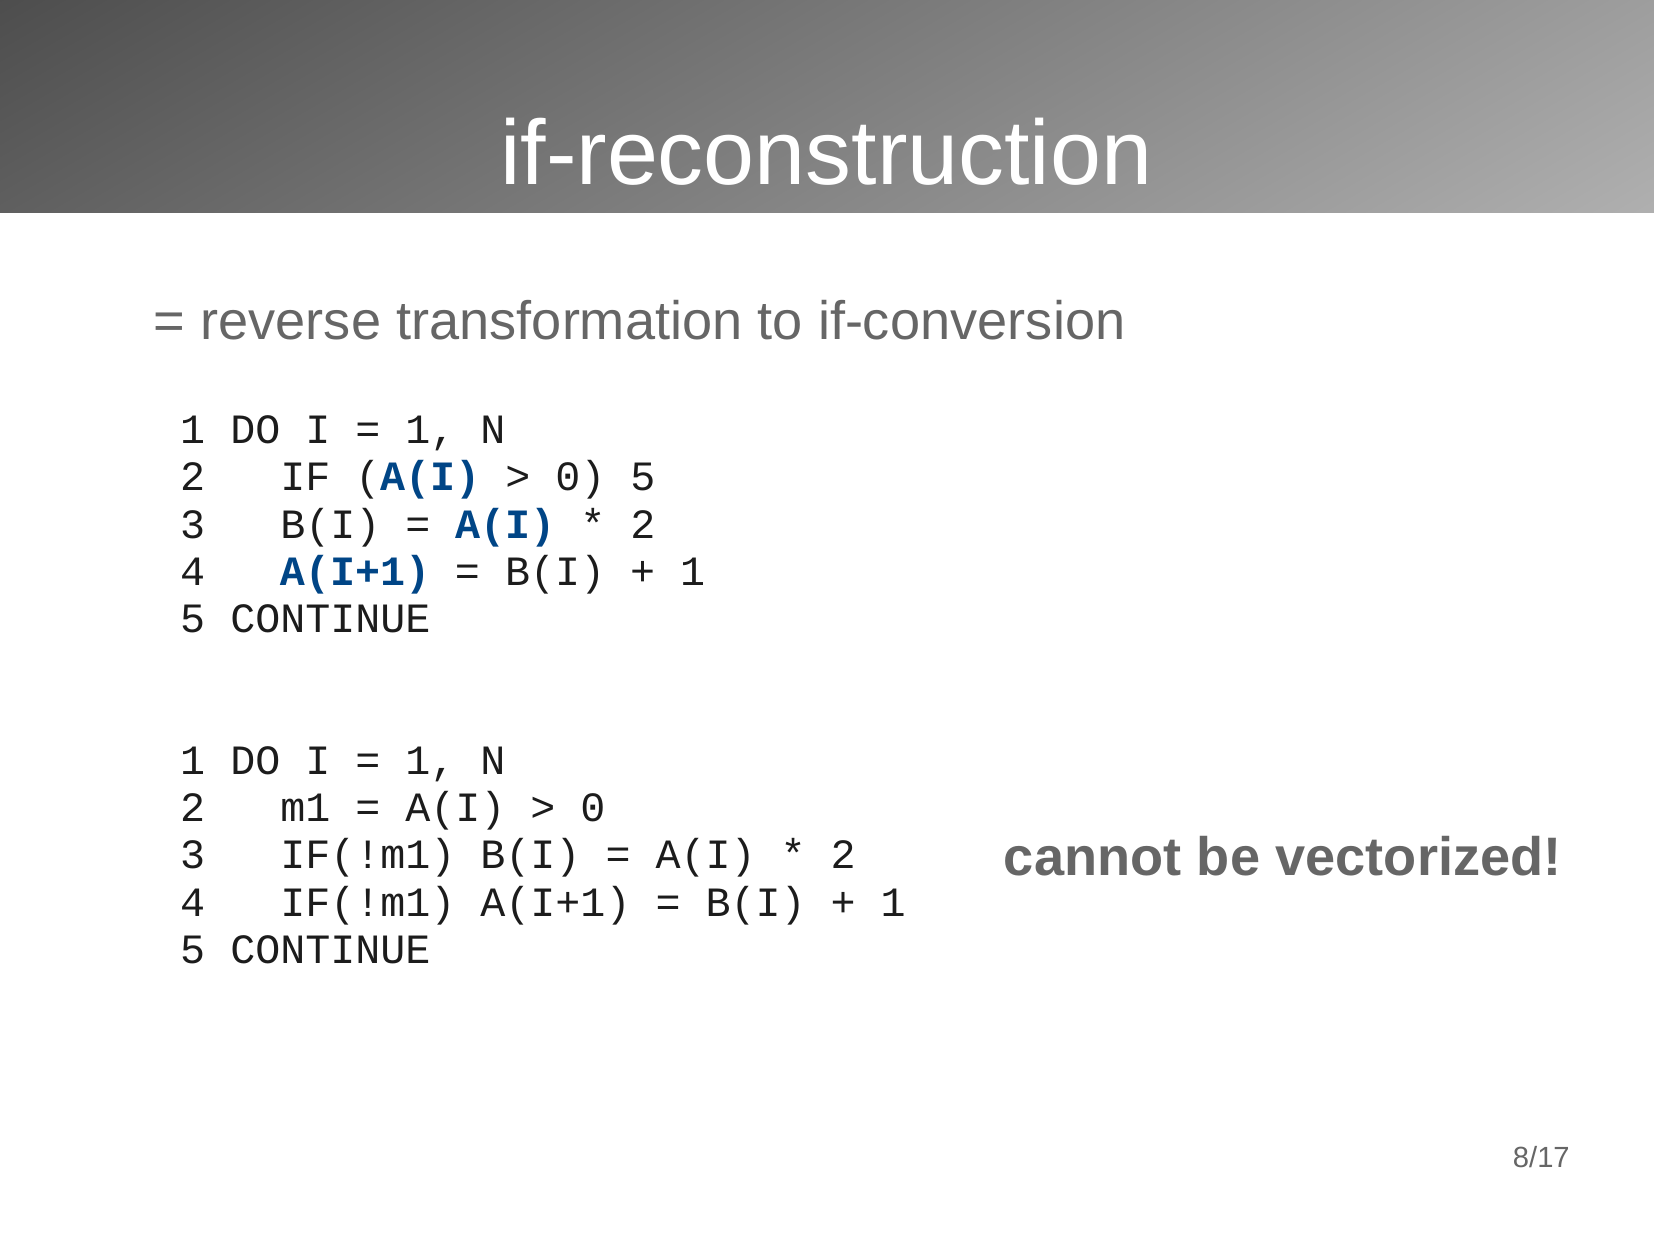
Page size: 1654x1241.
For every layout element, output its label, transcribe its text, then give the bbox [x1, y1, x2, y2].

list cannot be vectorized! [933, 826, 1571, 1010]
list = reverse transformation to if-conversion [82, 290, 1571, 1010]
text_box [0, 0, 1654, 213]
title if-reconstruction [82, 49, 1571, 257]
text_box <číslo>/17 [1346, 1133, 1654, 1182]
text_box 1 DO I = 1, N 2 IF (A(I) > 0) 5 3 B(I) = A(I) * 2 4 A(I+1) = B(I) + 1 5 CONTINUE 1 DO I = 1, N 2 m1 = A(I) > 0 3 IF(!m1) B(I) = A(I) * 2 4 IF(!m1) A(I+1) = B(I) + 1 5 CONTINUE [165, 401, 1571, 1193]
